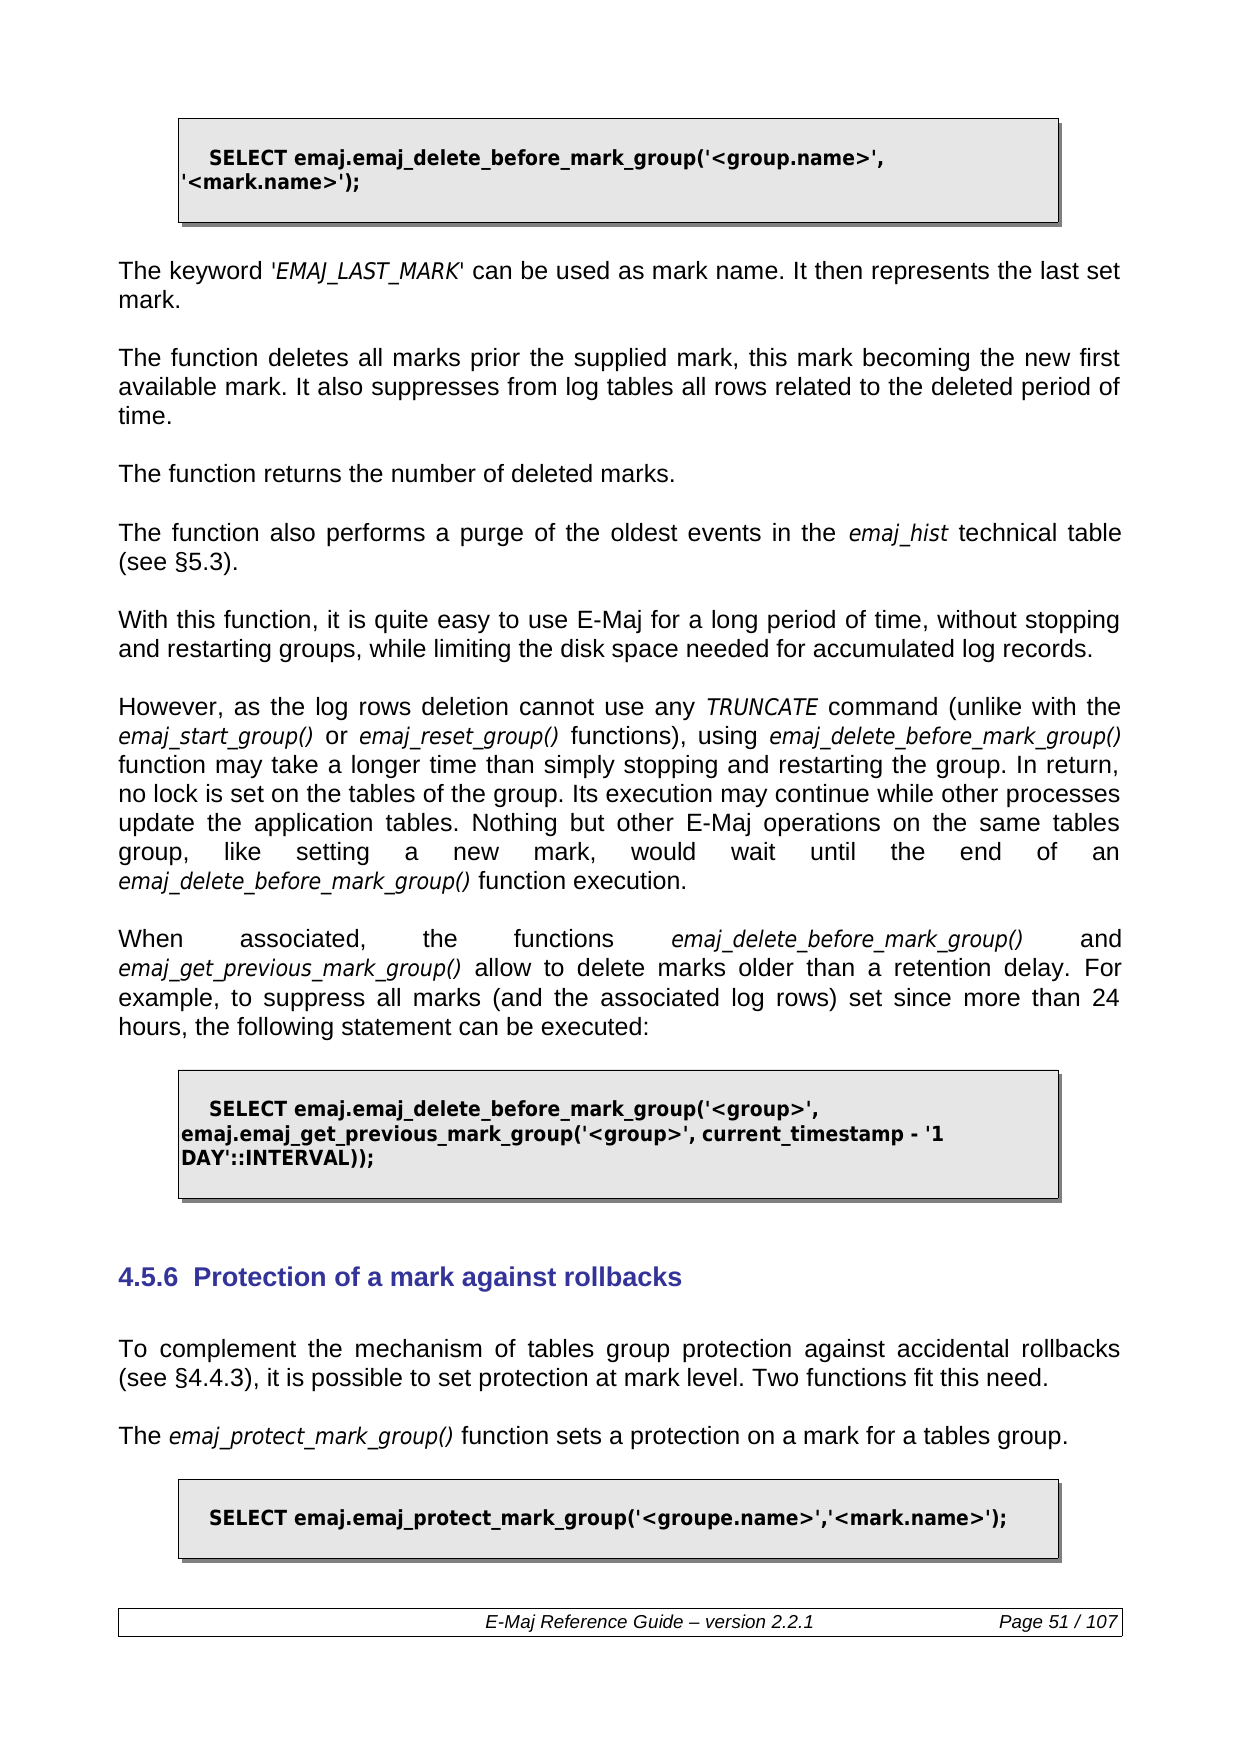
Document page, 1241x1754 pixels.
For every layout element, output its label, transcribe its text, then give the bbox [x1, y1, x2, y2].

text The emaj_protect_mark_group() function sets a protection on a mark for a tables group. [118, 1421, 1122, 1450]
text When associated, the functions emaj_delete_before_mark_group() and emaj_get_previous_mark_group() allow to delete marks older than a retention delay. For example, to suppress all marks (and the associated log rows) set since more than 24 hours, the following statement can be executed: [118, 924, 1122, 1041]
text The keyword 'EMAJ_LAST_MARK' can be used as mark name. It then represents the last set mark. [118, 256, 1122, 314]
subtitle Protection of a mark against rollbacks [118, 1261, 1122, 1292]
text To complement the mechanism of tables group protection against accidental rollbacks (see §4.4.3), it is possible to set protection at mark level. Two functions fit this need. [118, 1333, 1122, 1392]
text SELECT emaj.emaj_protect_mark_group('<groupe.name>','<mark.name>'); [179, 1503, 1058, 1528]
text The function returns the number of deleted marks. [118, 459, 1122, 488]
text The function deletes all marks prior the supplied mark, this mark becoming the new first available mark. It also suppresses from log tables all rows related to the deleted period of time. [118, 343, 1122, 430]
text However, as the log rows deletion cannot use any TRUNCATE command (unlike with the emaj_start_group() or emaj_reset_group() functions), using emaj_delete_before_mark_group() function may take a longer time than simply stopping and restarting the group. In return, no lock is set on the tables of the group. Its execution may continue while other processes update the application tables. Nothing but other E-Maj operations on the same tables group, like setting a new mark, would wait until the end of an emaj_delete_before_mark_group() function execution. [118, 692, 1122, 895]
text The function also performs a purge of the oldest events in the emaj_hist technical table (see §5.3). [118, 517, 1122, 576]
text SELECT emaj.emaj_delete_before_mark_group('<group>', emaj.emaj_get_previous_mark_group('<group>', current_timestamp - '1 DAY'::INTERVAL)); [179, 1094, 1058, 1167]
text SELECT emaj.emaj_delete_before_mark_group('<group.name>', '<mark.name>'); [179, 143, 1058, 192]
text With this function, it is quite easy to use E-Maj for a long period of time, without stopping and restarting groups, while limiting the disk space needed for accumulated log records. [118, 604, 1122, 663]
